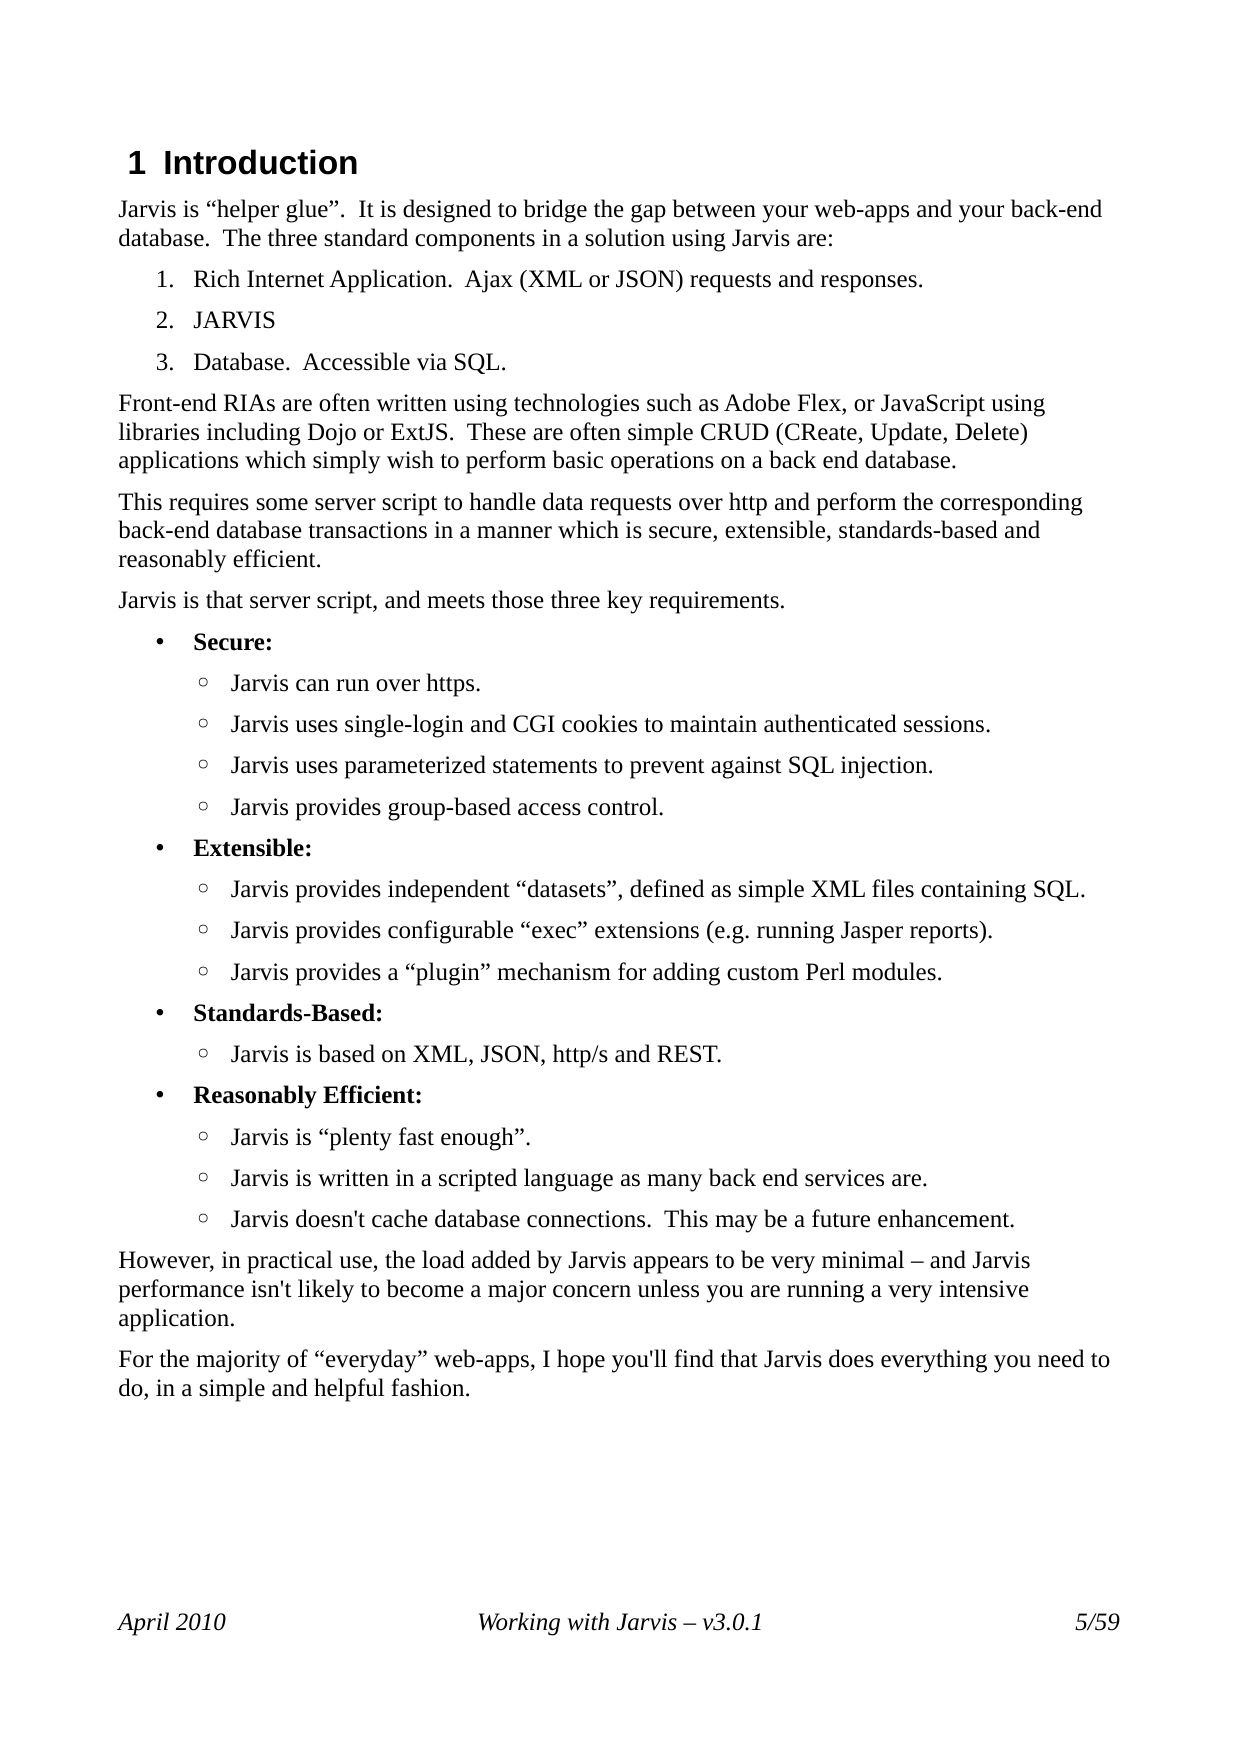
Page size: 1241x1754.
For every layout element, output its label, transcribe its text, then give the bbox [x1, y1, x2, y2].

text However, in practical use, the load added by Jarvis appears to be very minimal – and Jarvis performance isn't likely to become a major concern unless you are running a very intensive application. [118, 1246, 1122, 1332]
list JARVIS [156, 306, 1122, 334]
text Front-end RIAs are often written using technologies such as Adobe Flex, or JavaScript using libraries including Dojo or ExtJS. These are often simple CRUD (CReate, Update, Delete) applications which simply wish to perform basic operations on a back end database. [118, 388, 1122, 474]
list Jarvis can run over https. [193, 668, 1122, 697]
list Jarvis uses single-login and CGI cookies to maintain authenticated sessions. [193, 709, 1122, 738]
list Standards-Based: [156, 998, 1122, 1027]
list Extensible: [156, 833, 1122, 862]
text This requires some server script to handle data requests over http and perform the corresponding back-end database transactions in a manner which is secure, extensible, standards-based and reasonably efficient. [118, 487, 1122, 573]
list Jarvis provides configurable “exec” extensions (e.g. running Jasper reports). [193, 916, 1122, 944]
list Jarvis is written in a scripted language as many back end services are. [193, 1163, 1122, 1192]
list Jarvis is based on XML, JSON, http/s and REST. [193, 1039, 1122, 1068]
text Jarvis is that server script, and meets those three key requirements. [118, 586, 1122, 614]
list Jarvis provides a “plugin” mechanism for adding custom Perl modules. [193, 957, 1122, 986]
list Jarvis uses parameterized statements to prevent against SQL injection. [193, 751, 1122, 779]
text For the majority of “everyday” web-apps, I hope you'll find that Jarvis does everything you need to do, in a simple and helpful fashion. [118, 1344, 1122, 1402]
list Database. Accessible via SQL. [156, 347, 1122, 376]
list Jarvis doesn't cache database connections. This may be a future enhancement. [193, 1204, 1122, 1233]
text Jarvis is “helper glue”. It is designed to bridge the gap between your web-apps and your back-end database. The three standard components in a solution using Jarvis are: [118, 194, 1122, 252]
list Jarvis provides group-based access control. [193, 792, 1122, 821]
list Rich Internet Application. Ajax (XML or JSON) requests and responses. [156, 264, 1122, 293]
list Jarvis provides independent “datasets”, defined as simple XML files containing SQL. [193, 874, 1122, 903]
list Secure: [156, 627, 1122, 656]
list Reasonably Efficient: [156, 1081, 1122, 1109]
subtitle Introduction [118, 143, 1122, 182]
list Jarvis is “plenty fast enough”. [193, 1122, 1122, 1151]
